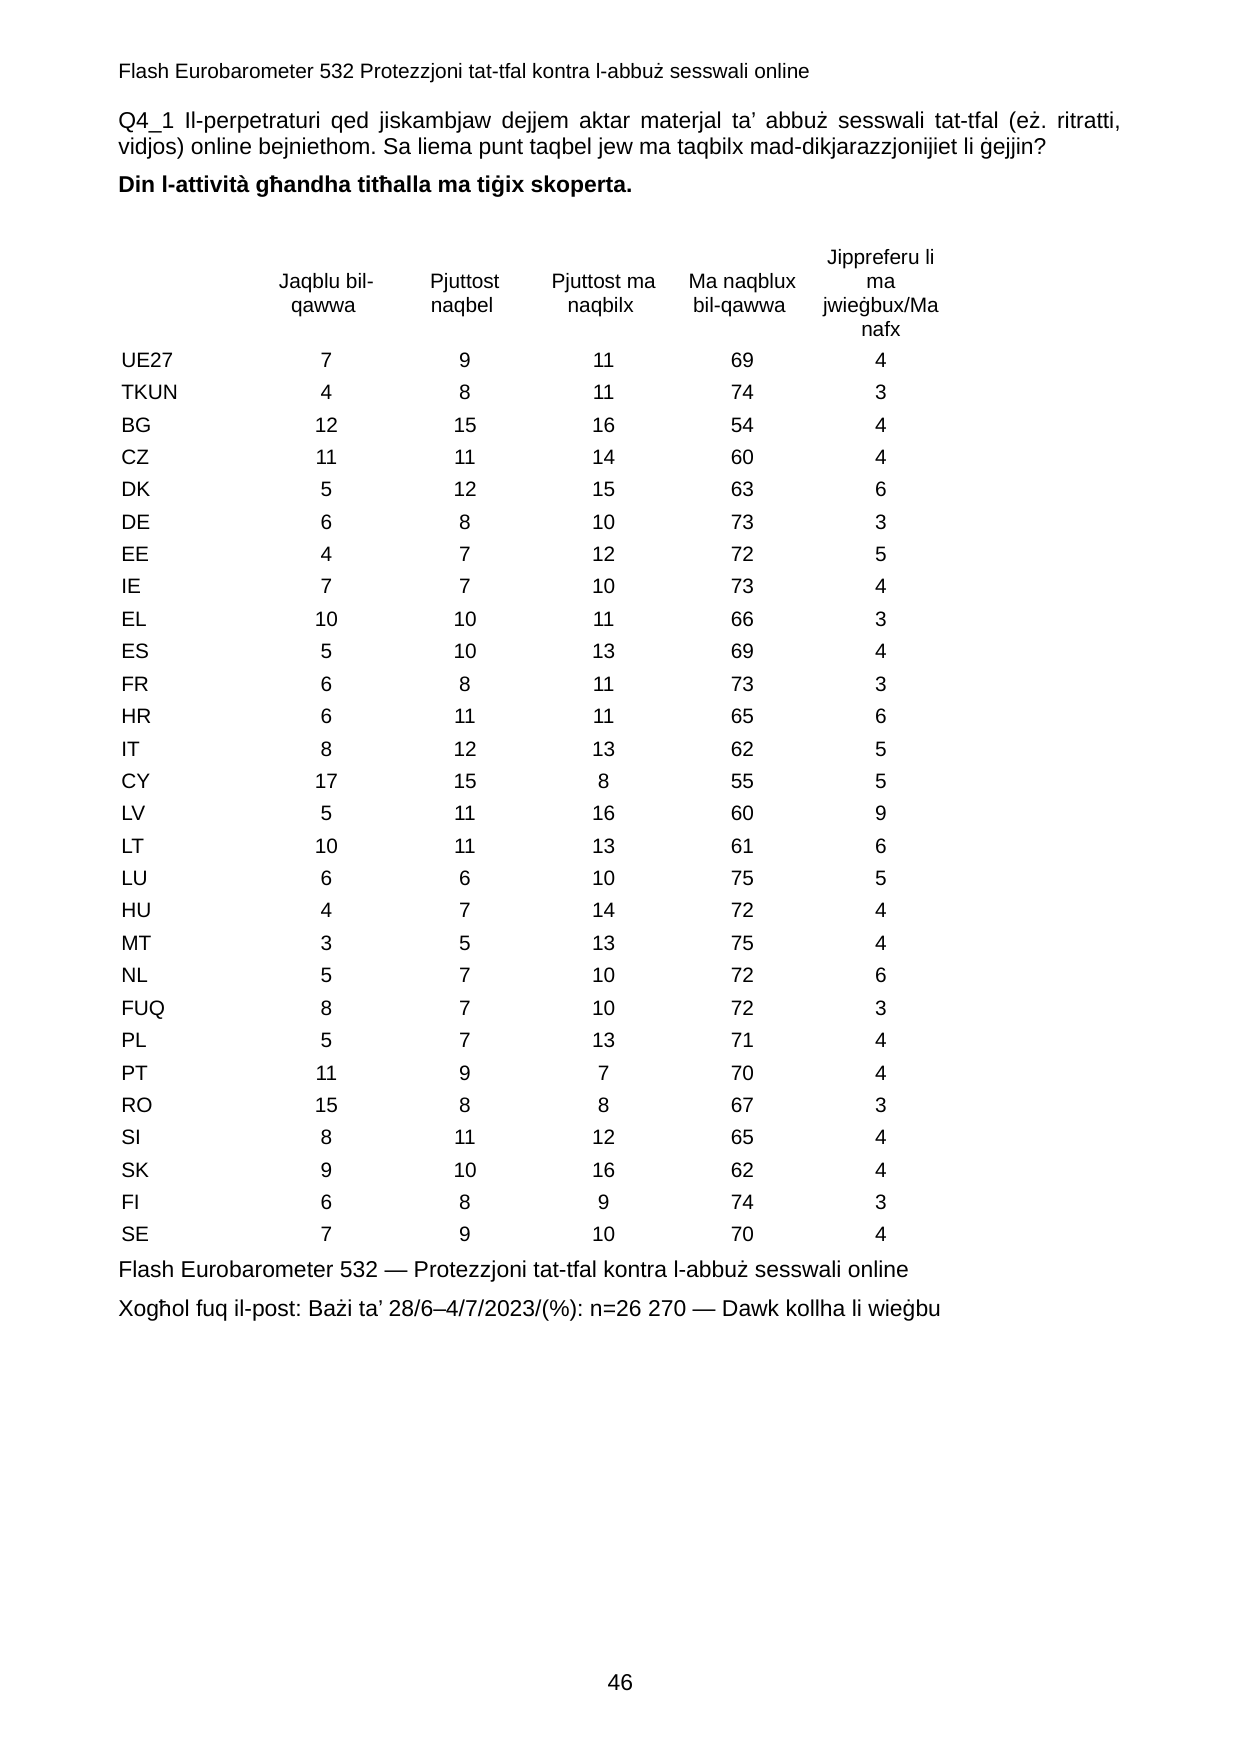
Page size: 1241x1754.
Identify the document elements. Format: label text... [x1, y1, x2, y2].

table_cell 70 [673, 1218, 811, 1251]
table_cell 11 [257, 441, 395, 473]
table_cell 6 [811, 473, 950, 505]
table_cell 7 [395, 894, 534, 927]
table_cell 65 [673, 700, 811, 732]
table_cell 8 [257, 1121, 395, 1153]
table_cell 16 [534, 1153, 673, 1186]
table_cell 10 [395, 603, 534, 635]
table_cell SE [118, 1218, 257, 1251]
table_cell 14 [534, 894, 673, 927]
table_cell 10 [534, 505, 673, 538]
table_cell 8 [395, 505, 534, 538]
table_cell 11 [395, 441, 534, 473]
table_cell 11 [395, 700, 534, 732]
table_cell 4 [811, 894, 950, 927]
table_cell SI [118, 1121, 257, 1153]
table_cell 8 [534, 765, 673, 797]
table_cell 55 [673, 765, 811, 797]
table_cell 13 [534, 927, 673, 959]
table_cell 4 [257, 538, 395, 570]
table_cell 10 [534, 1218, 673, 1251]
table_cell 8 [395, 668, 534, 700]
table_cell 9 [395, 1056, 534, 1088]
table_cell 16 [534, 797, 673, 829]
table_cell FR [118, 668, 257, 700]
table_cell 8 [534, 1089, 673, 1121]
table_cell 10 [534, 570, 673, 603]
table_cell DK [118, 473, 257, 505]
table_header Pjuttost ma naqbilx [534, 242, 673, 343]
table_cell 72 [673, 538, 811, 570]
table_cell 10 [395, 635, 534, 667]
table_cell HU [118, 894, 257, 927]
text Xogħol fuq il-post: Bażi ta’ 28/6–4/7/2023/(%): n=26 270 — Dawk kollha li wieġbu [118, 1295, 1122, 1321]
table_cell 10 [534, 959, 673, 991]
table_cell 63 [673, 473, 811, 505]
table_cell PT [118, 1056, 257, 1088]
table_cell 11 [534, 603, 673, 635]
table_cell 4 [811, 1153, 950, 1186]
table_cell 4 [811, 344, 950, 376]
table_cell 10 [395, 1153, 534, 1186]
table_cell 5 [257, 473, 395, 505]
table_cell 7 [257, 1218, 395, 1251]
table_cell 6 [257, 1186, 395, 1218]
table_cell EE [118, 538, 257, 570]
table_cell 5 [811, 732, 950, 764]
table_cell 11 [534, 700, 673, 732]
table_cell 6 [257, 862, 395, 894]
table_cell 4 [811, 1218, 950, 1251]
table_cell 6 [257, 505, 395, 538]
text Din l-attività għandha titħalla ma tiġix skoperta. [118, 171, 1122, 198]
table_cell 15 [534, 473, 673, 505]
table_cell 7 [257, 344, 395, 376]
table_cell 3 [811, 1186, 950, 1218]
table_cell 4 [811, 408, 950, 441]
table_header Jippreferu li ma jwieġbux/Ma nafx [811, 242, 950, 343]
table_cell 4 [811, 635, 950, 667]
table_header Ma naqblux bil-qawwa [673, 242, 811, 343]
table_cell TKUN [118, 376, 257, 408]
text Q4_1 Il-perpetraturi qed jiskambjaw dejjem aktar materjal ta’ abbuż sesswali tat-tfal (eż. ritratti, vidjos) online bejniethom. Sa liema punt taqbel jew ma taqbilx mad-dikjarazzjonijiet li ġejjin? [118, 107, 1122, 159]
table_cell 9 [257, 1153, 395, 1186]
table_cell 66 [673, 603, 811, 635]
table_cell 5 [811, 765, 950, 797]
table_cell 4 [811, 570, 950, 603]
table_cell 11 [257, 1056, 395, 1088]
table_cell 6 [811, 959, 950, 991]
table_cell 3 [811, 668, 950, 700]
table_cell IT [118, 732, 257, 764]
table_cell 75 [673, 927, 811, 959]
table_cell 69 [673, 635, 811, 667]
table_cell 13 [534, 732, 673, 764]
table_cell LU [118, 862, 257, 894]
table_cell 62 [673, 732, 811, 764]
table_cell 10 [534, 862, 673, 894]
table_cell 61 [673, 829, 811, 862]
table_cell 8 [395, 376, 534, 408]
table_cell 7 [534, 1056, 673, 1088]
table_cell 17 [257, 765, 395, 797]
table_cell 4 [811, 1121, 950, 1153]
table_cell 15 [395, 408, 534, 441]
table_cell 67 [673, 1089, 811, 1121]
table_cell 6 [257, 668, 395, 700]
table_header Jaqblu bil-qawwa [257, 242, 395, 343]
table_cell 11 [534, 668, 673, 700]
table_cell 60 [673, 441, 811, 473]
table_cell 7 [395, 991, 534, 1024]
table_cell 16 [534, 408, 673, 441]
table_cell 14 [534, 441, 673, 473]
text Flash Eurobarometer 532 — Protezzjoni tat-tfal kontra l-abbuż sesswali online [118, 1256, 1122, 1283]
table_cell 72 [673, 959, 811, 991]
table_cell MT [118, 927, 257, 959]
table_cell 10 [257, 603, 395, 635]
table_cell PL [118, 1024, 257, 1056]
table_cell 12 [395, 732, 534, 764]
table_cell 9 [534, 1186, 673, 1218]
table_cell 71 [673, 1024, 811, 1056]
table_cell RO [118, 1089, 257, 1121]
table_cell 7 [395, 538, 534, 570]
table_cell 3 [811, 505, 950, 538]
table_cell 65 [673, 1121, 811, 1153]
table_cell 5 [257, 635, 395, 667]
table_cell 8 [257, 991, 395, 1024]
table_cell 69 [673, 344, 811, 376]
table_cell LV [118, 797, 257, 829]
table_cell CY [118, 765, 257, 797]
table_cell 11 [534, 344, 673, 376]
table_cell 75 [673, 862, 811, 894]
table_cell 3 [811, 1089, 950, 1121]
table_cell 5 [257, 1024, 395, 1056]
table_cell 11 [395, 829, 534, 862]
table_cell 7 [395, 959, 534, 991]
table_cell 7 [257, 570, 395, 603]
table_cell UE27 [118, 344, 257, 376]
table_cell 9 [395, 344, 534, 376]
table_cell 4 [811, 927, 950, 959]
table_cell 3 [811, 603, 950, 635]
table_cell 5 [811, 538, 950, 570]
table_cell 62 [673, 1153, 811, 1186]
table_cell 15 [395, 765, 534, 797]
table_cell 3 [257, 927, 395, 959]
table_cell 5 [257, 959, 395, 991]
table_header Pjuttost naqbel [395, 242, 534, 343]
table_cell ES [118, 635, 257, 667]
table_cell 4 [811, 1056, 950, 1088]
table_cell 74 [673, 1186, 811, 1218]
table_cell 8 [395, 1089, 534, 1121]
table_cell 6 [395, 862, 534, 894]
table_cell 13 [534, 829, 673, 862]
table_cell 5 [395, 927, 534, 959]
table_cell 11 [395, 1121, 534, 1153]
table_cell 73 [673, 668, 811, 700]
table_cell 6 [257, 700, 395, 732]
table_cell 72 [673, 894, 811, 927]
table_header [118, 242, 257, 343]
table_cell 7 [395, 570, 534, 603]
table_cell 15 [257, 1089, 395, 1121]
table_cell 4 [811, 441, 950, 473]
table_cell 5 [257, 797, 395, 829]
table_cell 11 [534, 376, 673, 408]
table_cell 13 [534, 1024, 673, 1056]
table_cell 60 [673, 797, 811, 829]
table_cell 12 [534, 538, 673, 570]
table_cell 3 [811, 991, 950, 1024]
table_cell 5 [811, 862, 950, 894]
table_cell 73 [673, 570, 811, 603]
table_cell 73 [673, 505, 811, 538]
table_cell BG [118, 408, 257, 441]
table_cell 70 [673, 1056, 811, 1088]
table_cell HR [118, 700, 257, 732]
table_cell 12 [395, 473, 534, 505]
table_cell CZ [118, 441, 257, 473]
table_cell 8 [257, 732, 395, 764]
table_cell 4 [257, 894, 395, 927]
table_cell NL [118, 959, 257, 991]
table_cell 6 [811, 829, 950, 862]
table_cell 74 [673, 376, 811, 408]
table_cell 7 [395, 1024, 534, 1056]
table_cell 12 [257, 408, 395, 441]
table_cell 4 [257, 376, 395, 408]
table_cell 12 [534, 1121, 673, 1153]
table_cell 72 [673, 991, 811, 1024]
table_cell SK [118, 1153, 257, 1186]
table_cell 6 [811, 700, 950, 732]
table_cell DE [118, 505, 257, 538]
table_cell 13 [534, 635, 673, 667]
table_cell FUQ [118, 991, 257, 1024]
table_cell FI [118, 1186, 257, 1218]
table_cell 10 [534, 991, 673, 1024]
table_cell 9 [395, 1218, 534, 1251]
table_cell 54 [673, 408, 811, 441]
table_cell IE [118, 570, 257, 603]
table_cell 4 [811, 1024, 950, 1056]
table_cell 9 [811, 797, 950, 829]
table_cell EL [118, 603, 257, 635]
table_cell 11 [395, 797, 534, 829]
table_cell 3 [811, 376, 950, 408]
table_cell 8 [395, 1186, 534, 1218]
table_cell LT [118, 829, 257, 862]
table_cell 10 [257, 829, 395, 862]
